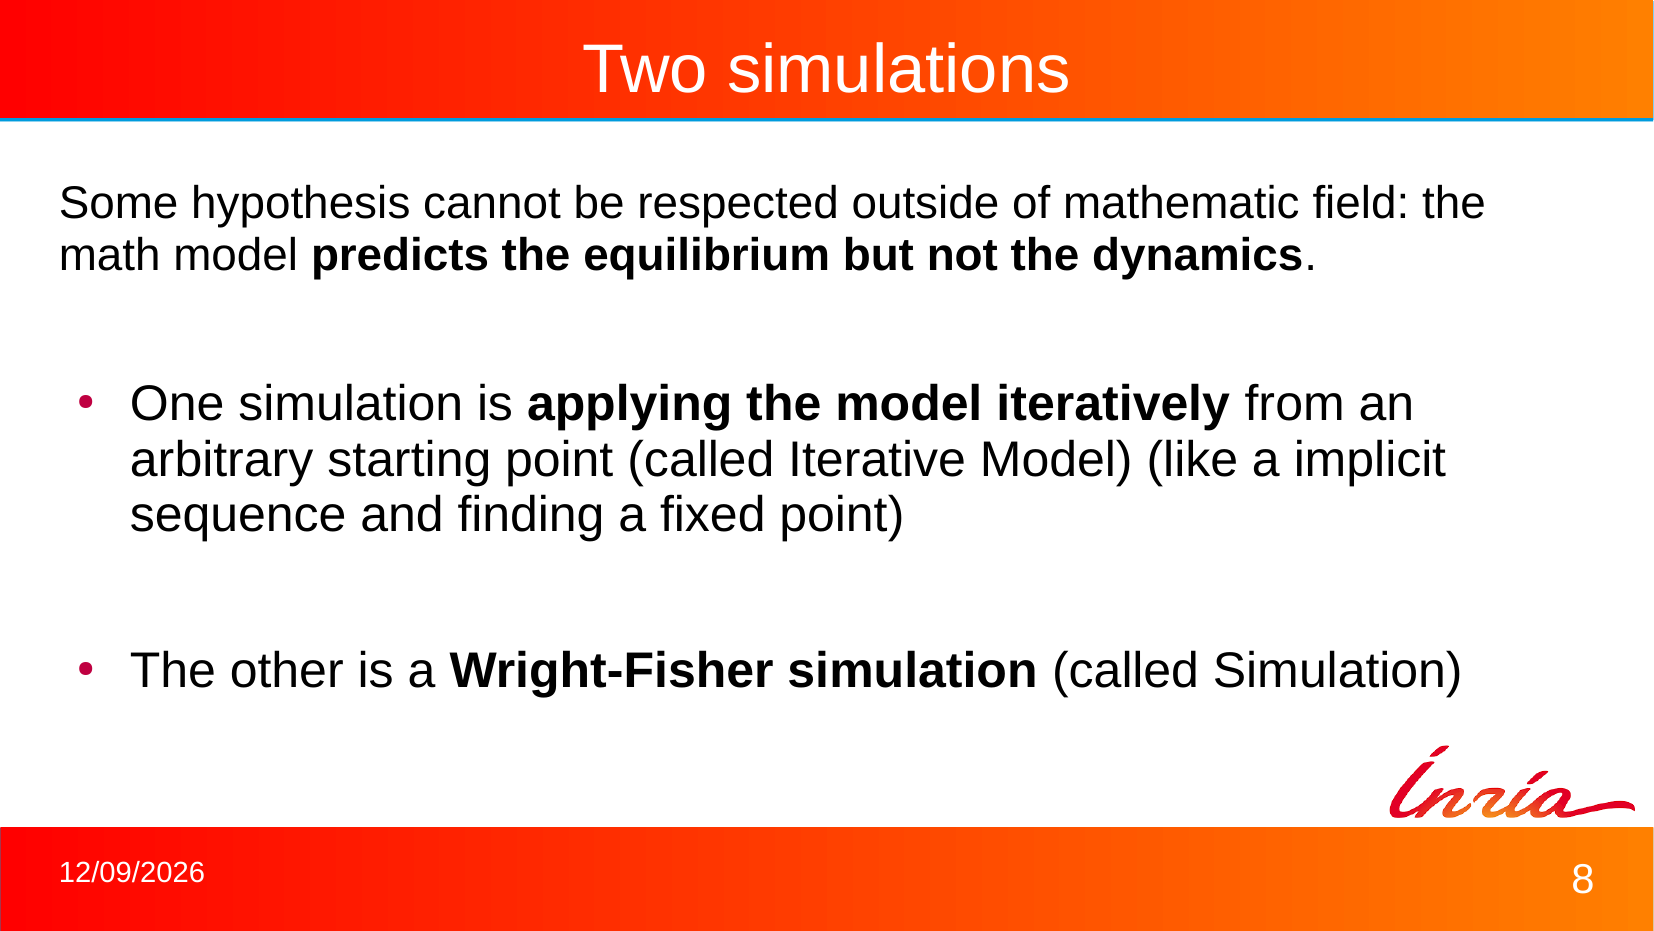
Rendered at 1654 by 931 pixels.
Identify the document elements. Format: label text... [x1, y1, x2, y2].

title Two simulations [59, 29, 1595, 108]
list Some hypothesis cannot be respected outside of mathematic field: the math model predicts the equilibrium but not the dynamics. One simulation is applying the model iteratively from an arbitrary starting point (called Iterative Model) (like a implicit sequence and finding a fixed point) The other is a Wright-Fisher simulation (called Simulation) [59, 177, 1595, 768]
picture [1381, 732, 1648, 826]
